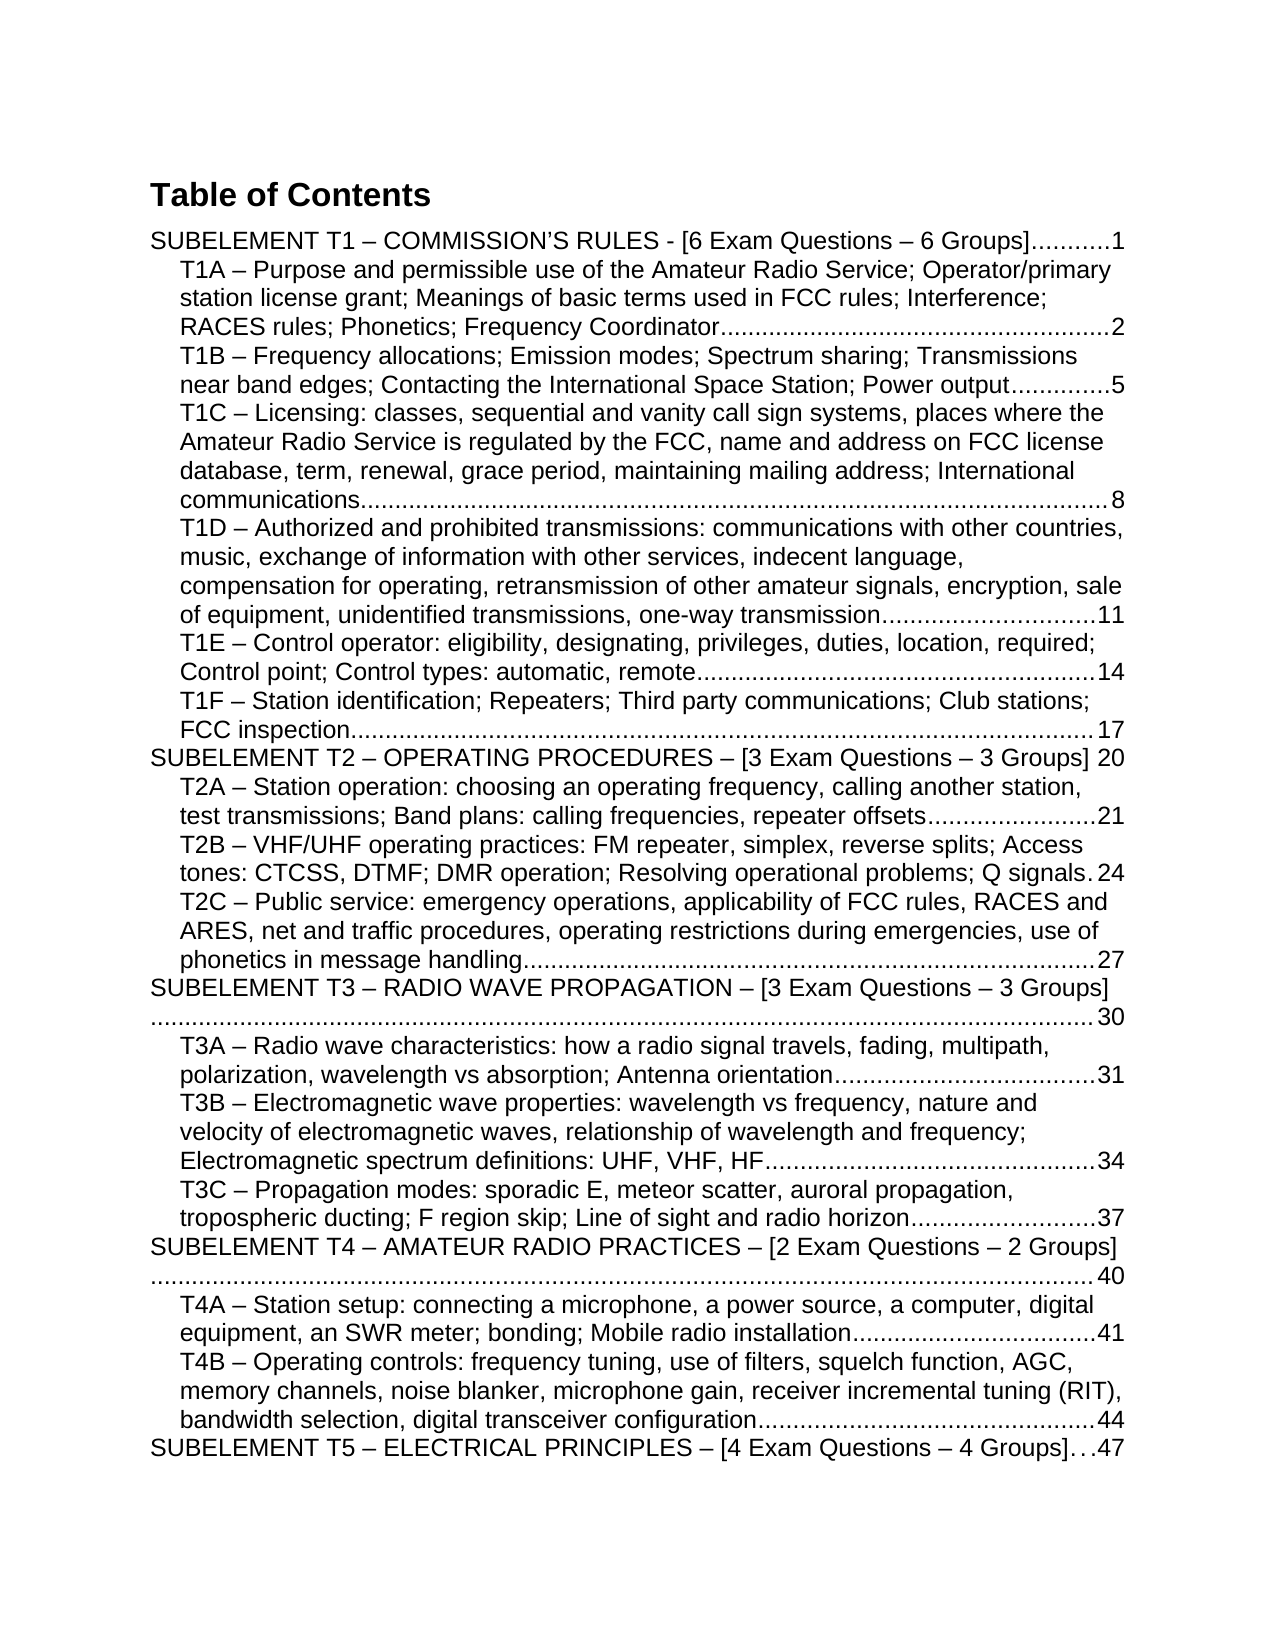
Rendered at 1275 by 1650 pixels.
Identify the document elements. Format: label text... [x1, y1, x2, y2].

text T4A – Station setup: connecting a microphone, a power source, a computer, digital equipment, an SWR meter; bonding; Mobile radio installation 41 [179, 1290, 1125, 1347]
text SUBELEMENT T4 – AMATEUR RADIO PRACTICES – [2 Exam Questions – 2 Groups] 40 [150, 1232, 1125, 1290]
text SUBELEMENT T3 – RADIO WAVE PROPAGATION – [3 Exam Questions – 3 Groups] 30 [150, 973, 1125, 1031]
text SUBELEMENT T1 – COMMISSION’S RULES - [6 Exam Questions – 6 Groups] 1 [150, 226, 1125, 255]
text T1D – Authorized and prohibited transmissions: communications with other countries, music, exchange of information with other services, indecent language, compensation for operating, retransmission of other amateur signals, encryption, sale of equipment, unidentified transmissions, one-way transmission 11 [179, 513, 1125, 628]
text T3C – Propagation modes: sporadic E, meteor scatter, auroral propagation, tropospheric ducting; F region skip; Line of sight and radio horizon 37 [179, 1175, 1125, 1232]
text T2A – Station operation: choosing an operating frequency, calling another station, test transmissions; Band plans: calling frequencies, repeater offsets 21 [179, 772, 1125, 830]
text T4B – Operating controls: frequency tuning, use of filters, squelch function, AGC, memory channels, noise blanker, microphone gain, receiver incremental tuning (RIT), bandwidth selection, digital transceiver configuration 44 [179, 1347, 1125, 1433]
subtitle Table of Contents [150, 175, 1125, 213]
text T1C – Licensing: classes, sequential and vanity call sign systems, places where the Amateur Radio Service is regulated by the FCC, name and address on FCC license database, term, renewal, grace period, maintaining mailing address; International communications 8 [179, 398, 1125, 513]
text T3A – Radio wave characteristics: how a radio signal travels, fading, multipath, polarization, wavelength vs absorption; Antenna orientation 31 [179, 1031, 1125, 1088]
text SUBELEMENT T5 – ELECTRICAL PRINCIPLES – [4 Exam Questions – 4 Groups] 47 [150, 1433, 1125, 1462]
text T1F – Station identification; Repeaters; Third party communications; Club stations; FCC inspection 17 [179, 686, 1125, 743]
text T2B – VHF/UHF operating practices: FM repeater, simplex, reverse splits; Access tones: CTCSS, DTMF; DMR operation; Resolving operational problems; Q signals 24 [179, 830, 1125, 887]
text T1A – Purpose and permissible use of the Amateur Radio Service; Operator/primary station license grant; Meanings of basic terms used in FCC rules; Interference; RACES rules; Phonetics; Frequency Coordinator 2 [179, 255, 1125, 341]
text SUBELEMENT T2 – OPERATING PROCEDURES – [3 Exam Questions – 3 Groups] 20 [150, 743, 1125, 772]
text T2C – Public service: emergency operations, applicability of FCC rules, RACES and ARES, net and traffic procedures, operating restrictions during emergencies, use of phonetics in message handling 27 [179, 887, 1125, 973]
text T1E – Control operator: eligibility, designating, privileges, duties, location, required; Control point; Control types: automatic, remote 14 [179, 628, 1125, 686]
text T3B – Electromagnetic wave properties: wavelength vs frequency, nature and velocity of electromagnetic waves, relationship of wavelength and frequency; Electromagnetic spectrum definitions: UHF, VHF, HF 34 [179, 1088, 1125, 1175]
text T1B – Frequency allocations; Emission modes; Spectrum sharing; Transmissions near band edges; Contacting the International Space Station; Power output 5 [179, 341, 1125, 398]
